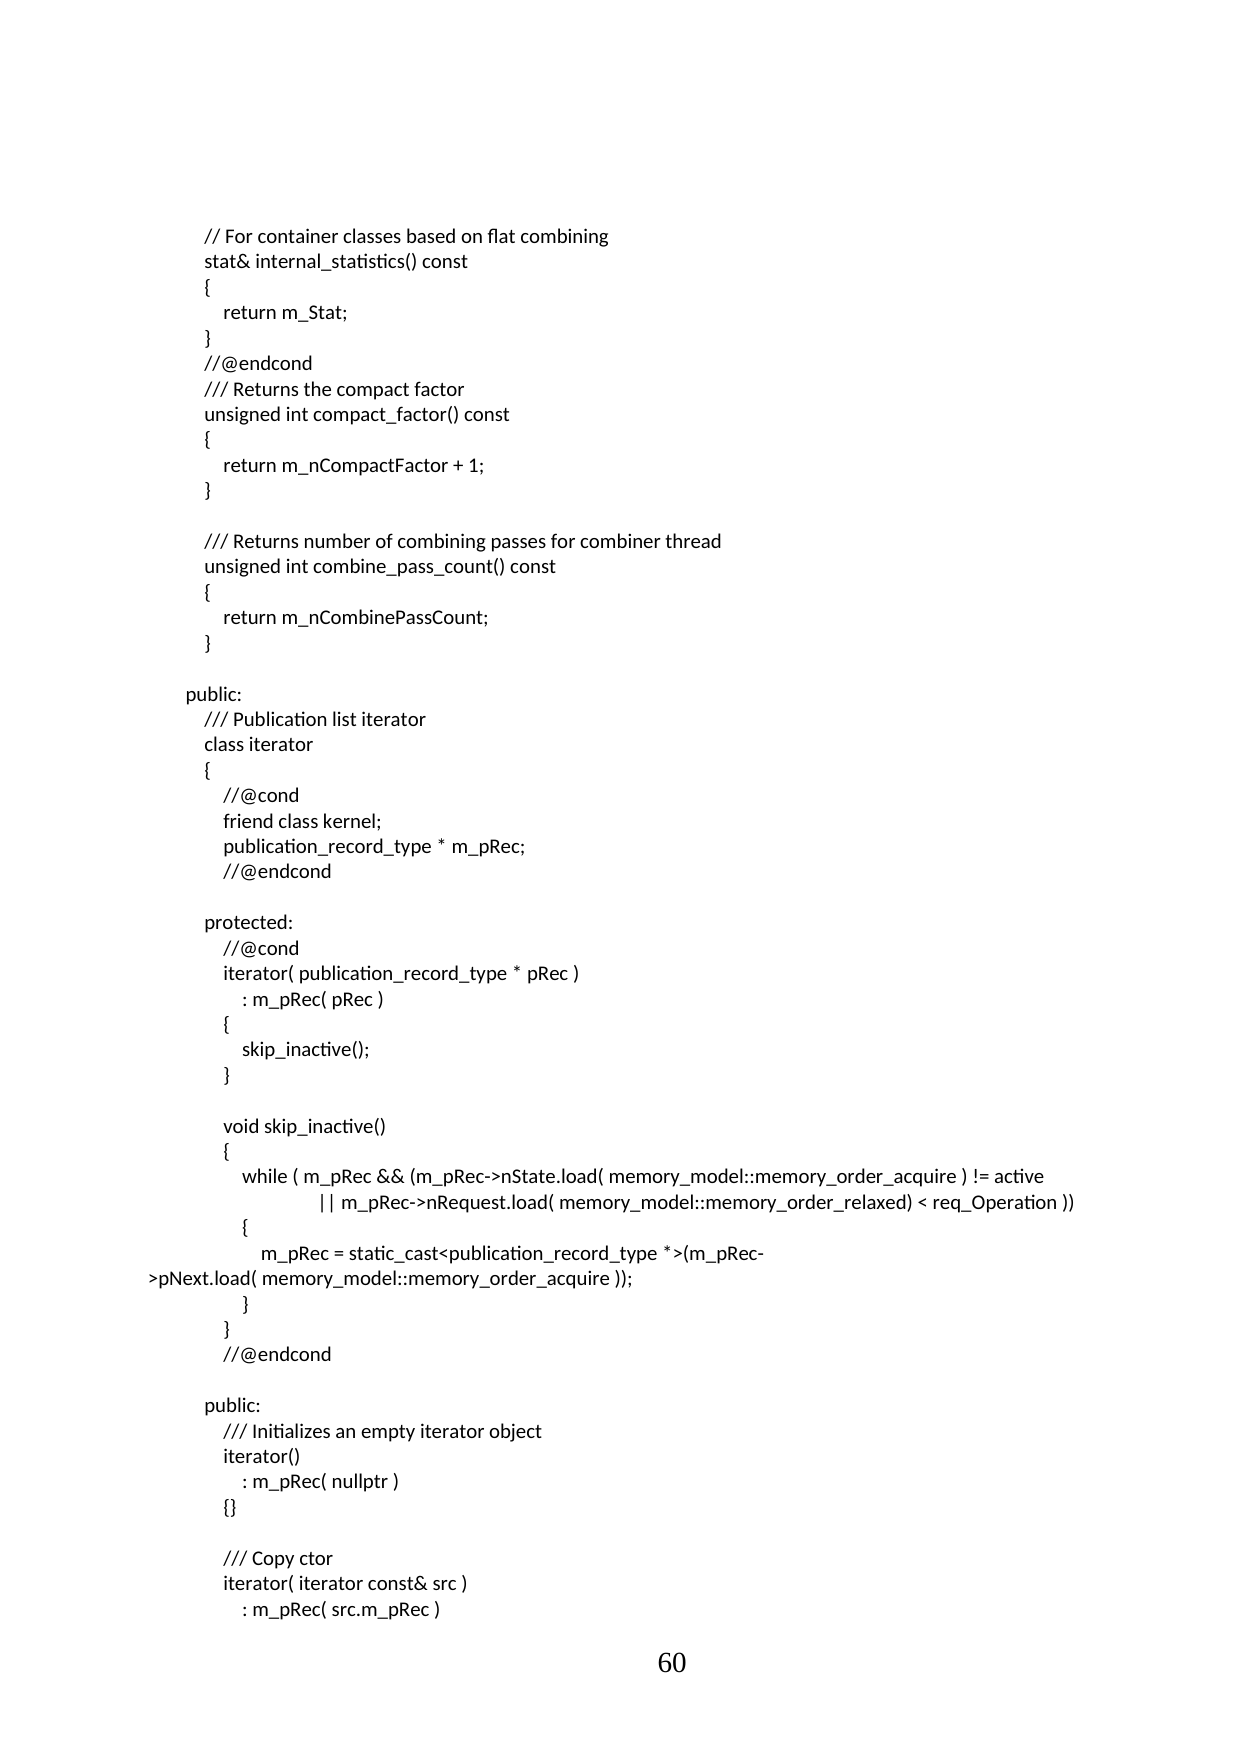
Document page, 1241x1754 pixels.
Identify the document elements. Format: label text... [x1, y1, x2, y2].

text protected: [148, 909, 1122, 935]
text void skip_inactive() [148, 1113, 1122, 1138]
text { [148, 1214, 1122, 1240]
text { [148, 579, 1122, 604]
text : m_pRec( src.m_pRec ) [148, 1596, 1122, 1621]
text : m_pRec( pRec ) [148, 986, 1122, 1011]
text : m_pRec( nullptr ) [148, 1469, 1122, 1494]
text skip_inactive(); [148, 1037, 1122, 1062]
text return m_nCombinePassCount; [148, 604, 1122, 630]
text { [148, 757, 1122, 782]
text iterator( iterator const& src ) [148, 1570, 1122, 1596]
text //@endcond [148, 1342, 1122, 1367]
text } [148, 1291, 1122, 1316]
text } [148, 477, 1122, 503]
text /// Returns number of combining passes for combiner thread [148, 528, 1122, 554]
text iterator( publication_record_type * pRec ) [148, 960, 1122, 986]
text //@cond [148, 935, 1122, 960]
text } [148, 1062, 1122, 1087]
text friend class kernel; [148, 808, 1122, 833]
text { [148, 1138, 1122, 1164]
text /// Returns the compact factor [148, 376, 1122, 401]
text return m_nCompactFactor + 1; [148, 452, 1122, 477]
text while ( m_pRec && (m_pRec->nState.load( memory_model::memory_order_acquire ) != active [148, 1164, 1122, 1189]
text unsigned int combine_pass_count() const [148, 554, 1122, 579]
text /// Publication list iterator [148, 706, 1122, 732]
text return m_Stat; [148, 299, 1122, 325]
text // For container classes based on flat combining [148, 223, 1122, 249]
text //@endcond [148, 350, 1122, 376]
text /// Initializes an empty iterator object [148, 1418, 1122, 1443]
text { [148, 1011, 1122, 1037]
text public: [148, 681, 1122, 706]
text //@endcond [148, 859, 1122, 884]
text m_pRec = static_cast<publication_record_type *>(m_pRec->pNext.load( memory_model::memory_order_acquire )); [148, 1240, 1122, 1291]
text } [148, 325, 1122, 350]
text || m_pRec->nRequest.load( memory_model::memory_order_relaxed) < req_Operation )) [148, 1189, 1122, 1214]
text { [148, 274, 1122, 299]
text iterator() [148, 1443, 1122, 1469]
text } [148, 1316, 1122, 1342]
text public: [148, 1392, 1122, 1418]
text //@cond [148, 782, 1122, 808]
text /// Copy ctor [148, 1545, 1122, 1570]
text publication_record_type * m_pRec; [148, 833, 1122, 859]
text {} [148, 1494, 1122, 1519]
text class iterator [148, 732, 1122, 757]
text unsigned int compact_factor() const [148, 401, 1122, 427]
text } [148, 630, 1122, 655]
text stat& internal_statistics() const [148, 249, 1122, 274]
text { [148, 427, 1122, 452]
